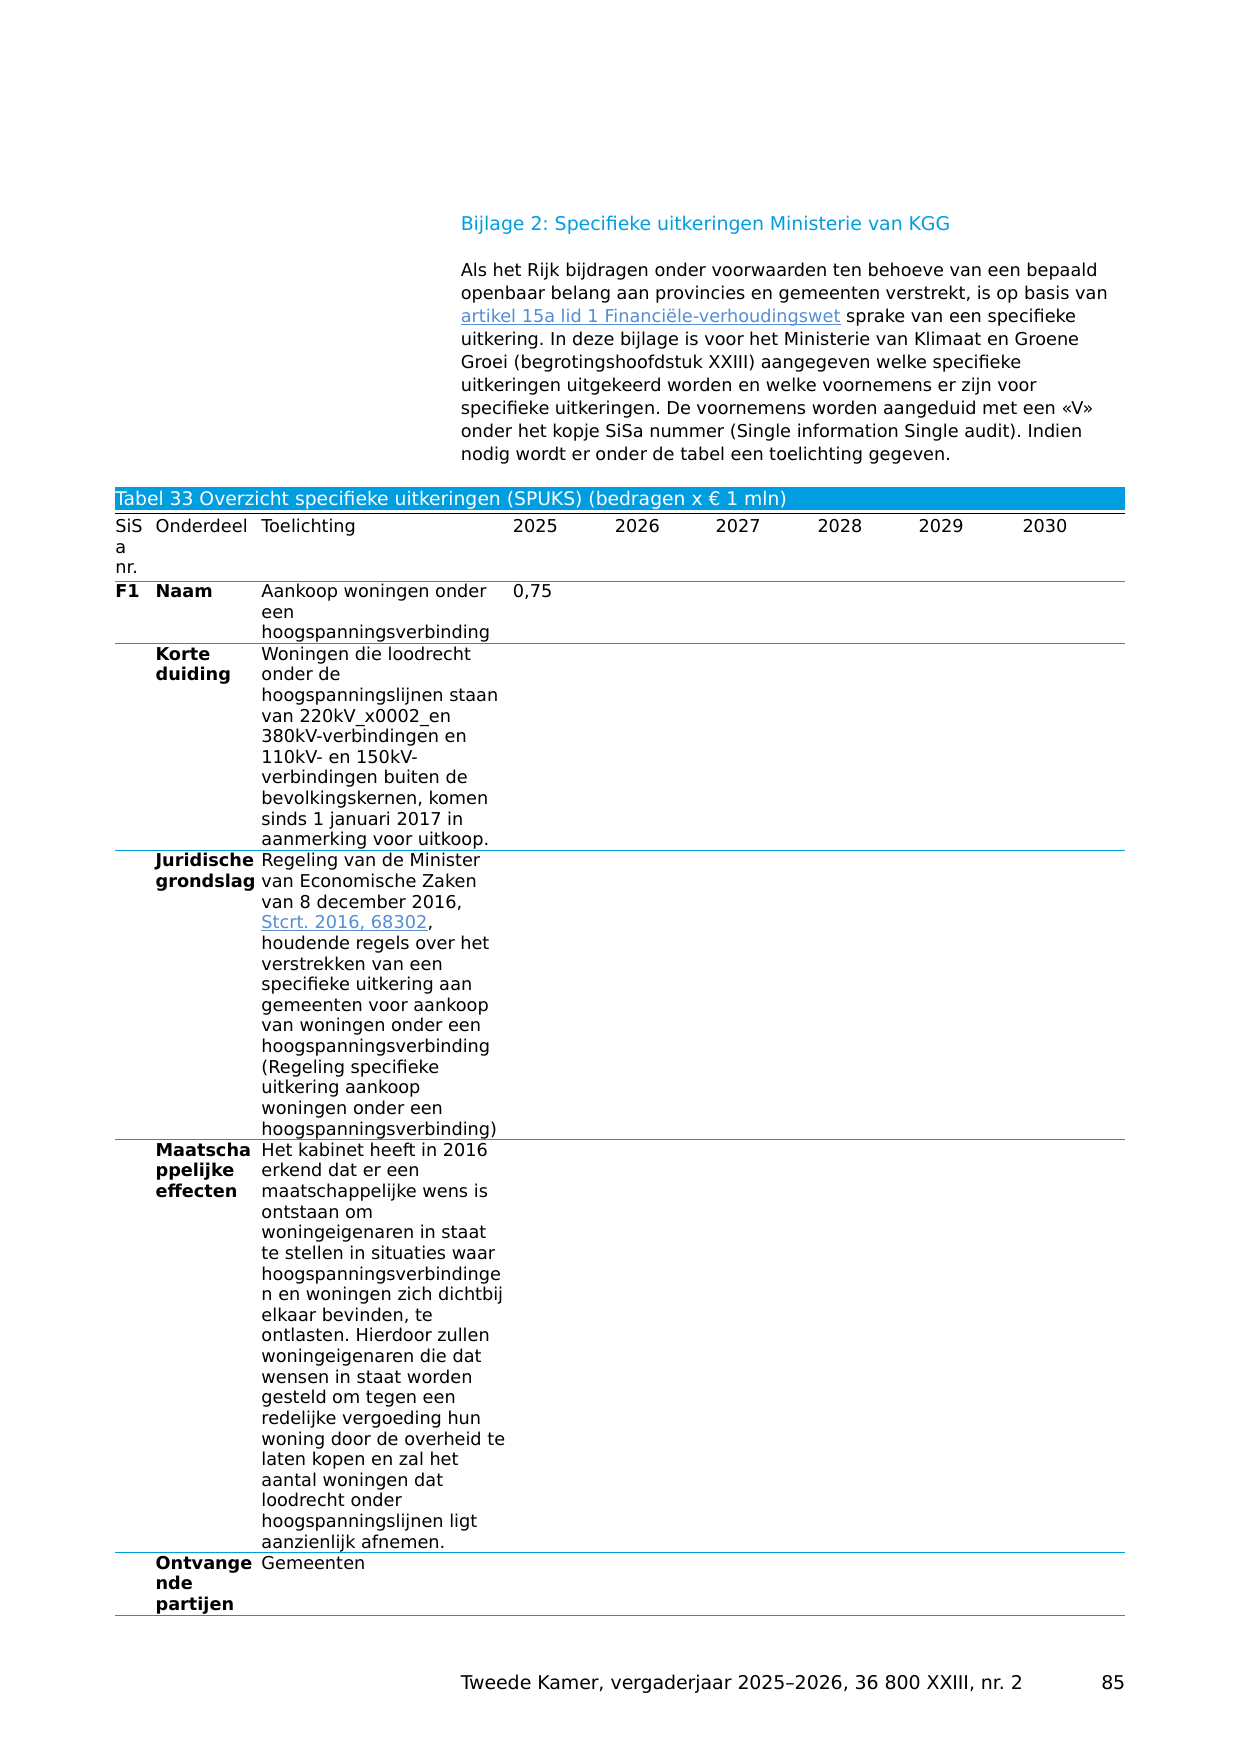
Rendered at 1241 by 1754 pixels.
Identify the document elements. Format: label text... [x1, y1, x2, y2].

table_cell Regeling van de Minister van Economische Zaken van 8 december 2016, Stcrt. 2016, 68302, houdende regels over het verstrekken van een specifieke uitkering aan gemeenten voor aankoop van woningen onder een hoogspanningsverbinding (Regeling specifieke uitkering aankoop woningen onder een hoogspanningsverbinding) [258, 851, 510, 1139]
table_cell Ontvangende partijen [153, 1553, 258, 1614]
table_cell [915, 1553, 1019, 1614]
table_cell [814, 851, 915, 1139]
table_cell F1 [115, 582, 152, 643]
table_cell [814, 1553, 915, 1614]
table_cell Naam [153, 582, 258, 643]
table_cell SiSa nr. [115, 514, 152, 581]
table_cell [612, 851, 712, 1139]
table_cell [713, 582, 814, 643]
table_cell [115, 1140, 152, 1552]
table_cell [1019, 851, 1125, 1139]
table_cell Aankoop woningen onder een hoogspanningsverbinding [258, 582, 510, 643]
table_cell 2027 [713, 514, 814, 581]
table_cell [510, 1553, 612, 1614]
table_cell [915, 644, 1019, 850]
table_cell [915, 582, 1019, 643]
table_cell Onderdeel [153, 514, 258, 581]
table_cell 2028 [814, 514, 915, 581]
table_cell [915, 1140, 1019, 1552]
table_cell Juridische grondslag [153, 851, 258, 1139]
table_cell [713, 1140, 814, 1552]
table_cell [814, 644, 915, 850]
table_cell [115, 851, 152, 1139]
table_cell 2026 [612, 514, 712, 581]
table_cell 2025 [510, 514, 612, 581]
text Als het Rijk bijdragen onder voorwaarden ten behoeve van een bepaald openbaar belang aan provincies en gemeenten verstrekt, is op basis van artikel 15a lid 1 Financiële-verhoudingswet sprake van een specifieke uitkering. In deze bijlage is voor het Ministerie van Klimaat en Groene Groei (begrotingshoofdstuk XXIII) aangegeven welke specifieke uitkeringen uitgekeerd worden en welke voornemens er zijn voor specifieke uitkeringen. De voornemens worden aangeduid met een «V» onder het kopje SiSa nummer (Single information Single audit). Indien nodig wordt er onder de tabel een toelichting gegeven. [461, 258, 1125, 464]
table_cell 2029 [915, 514, 1019, 581]
table_cell [814, 1140, 915, 1552]
table_cell 0,75 [510, 582, 612, 643]
table_cell [713, 1553, 814, 1614]
table_cell 2030 [1019, 514, 1125, 581]
table_cell Maatschappelijke effecten [153, 1140, 258, 1552]
table_cell [713, 644, 814, 850]
table_cell Toelichting [258, 514, 510, 581]
table_cell [915, 851, 1019, 1139]
table_cell [1019, 582, 1125, 643]
table_cell [510, 1140, 612, 1552]
table_cell Woningen die loodrecht onder de hoogspanningslijnen staan van 220kV_x0002_en 380kV-verbindingen en 110kV- en 150kV-verbindingen buiten de bevolkingskernen, komen sinds 1 januari 2017 in aanmerking voor uitkoop. [258, 644, 510, 850]
table_cell [115, 1553, 152, 1614]
table_cell Korte duiding [153, 644, 258, 850]
table_cell [510, 644, 612, 850]
table_cell [612, 582, 712, 643]
table_cell [510, 851, 612, 1139]
table_cell [612, 1140, 712, 1552]
table_cell [1019, 644, 1125, 850]
table_cell [1019, 1140, 1125, 1552]
table_cell [713, 851, 814, 1139]
title Bijlage 2: Specifieke uitkeringen Ministerie van KGG [461, 213, 1125, 235]
table_cell [115, 644, 152, 850]
table_cell Het kabinet heeft in 2016 erkend dat er een maatschappelijke wens is ontstaan om woningeigenaren in staat te stellen in situaties waar hoogspanningsverbindingen en woningen zich dichtbij elkaar bevinden, te ontlasten. Hierdoor zullen woningeigenaren die dat wensen in staat worden gesteld om tegen een redelijke vergoeding hun woning door de overheid te laten kopen en zal het aantal woningen dat loodrecht onder hoogspanningslijnen ligt aanzienlijk afnemen. [258, 1140, 510, 1552]
table_cell [612, 1553, 712, 1614]
table_cell [1019, 1553, 1125, 1614]
table_cell [612, 644, 712, 850]
table_cell Gemeenten [258, 1553, 510, 1614]
table_cell [814, 582, 915, 643]
